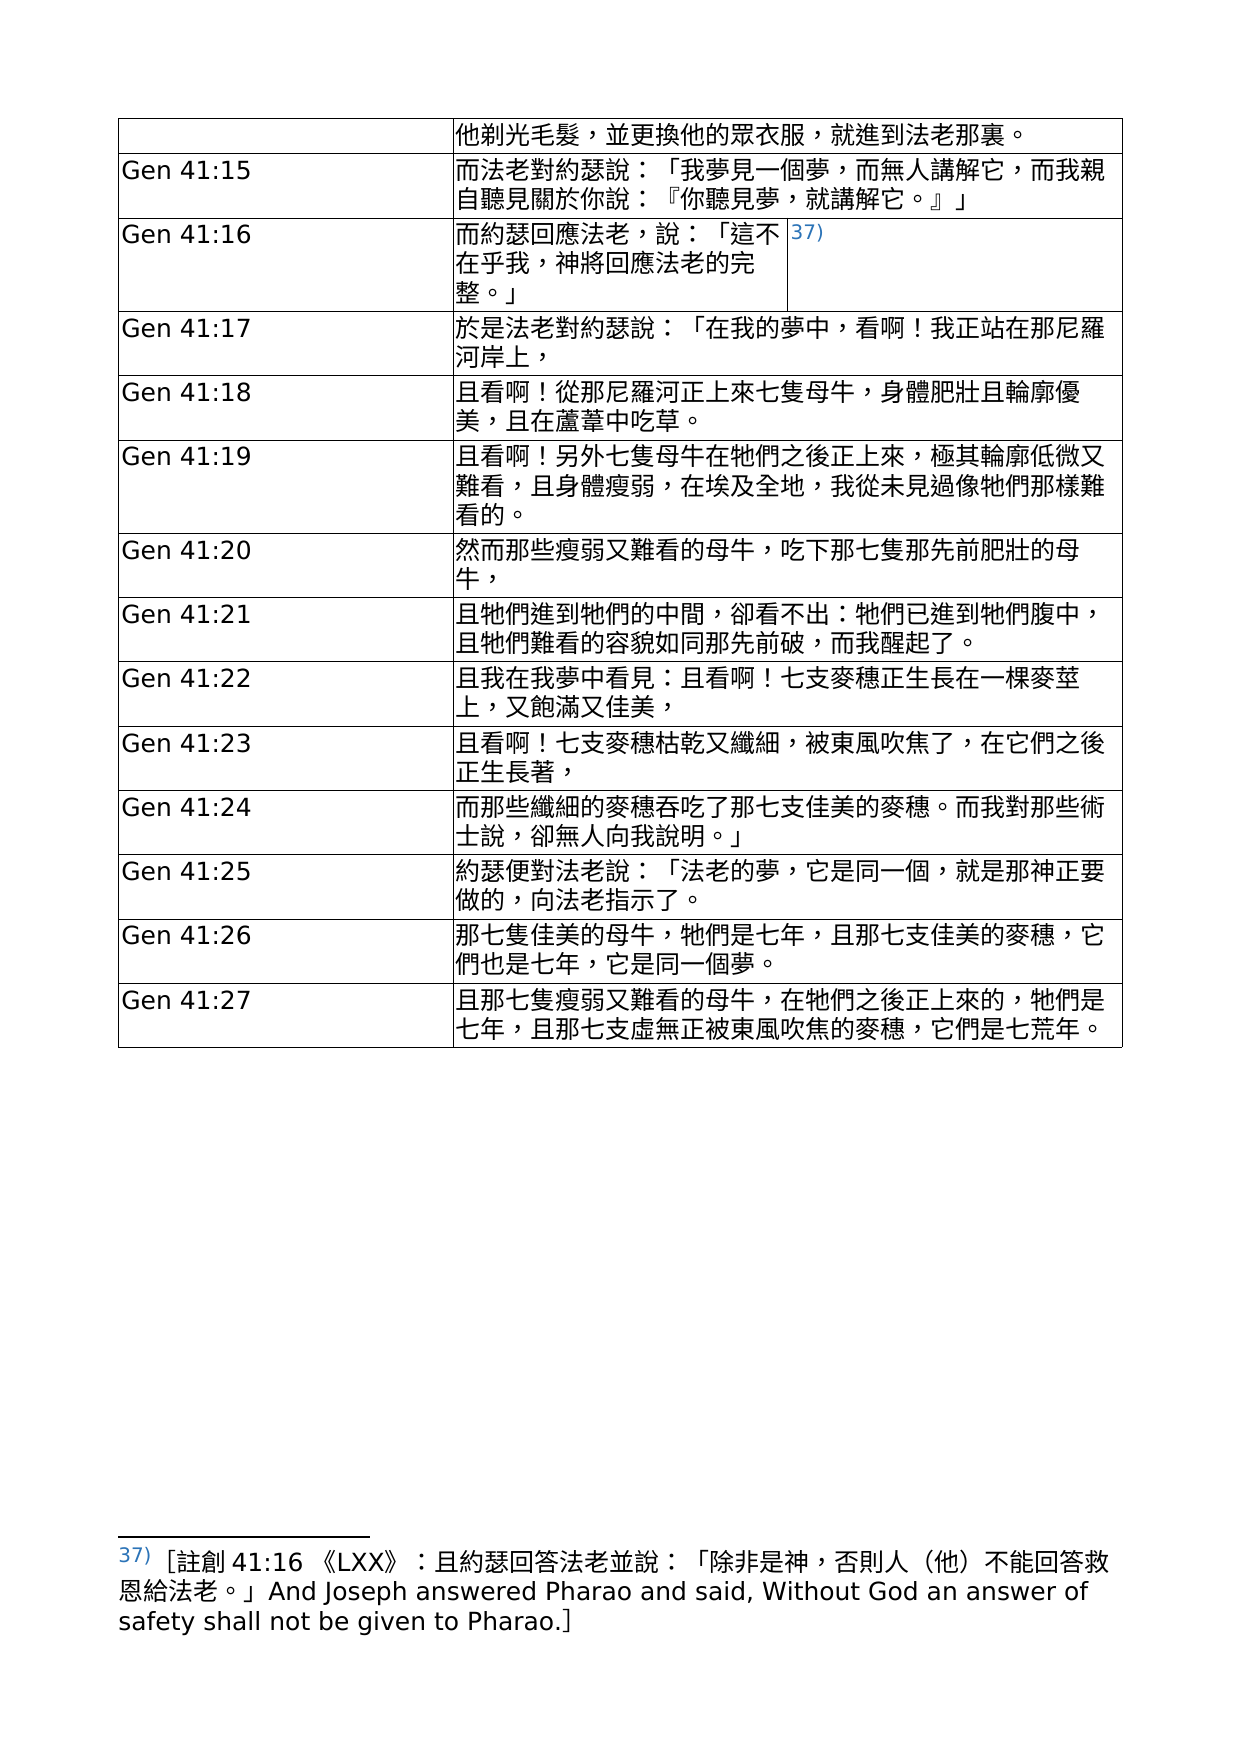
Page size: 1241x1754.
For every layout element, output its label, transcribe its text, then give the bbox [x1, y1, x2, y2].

table_cell Gen 41:17 [119, 312, 453, 375]
table_cell 而那些纖細的麥穗吞吃了那七支佳美的麥穗。而我對那些術士說，卻無人向我說明。」 [454, 791, 1122, 854]
table_cell 且看啊！另外七隻母牛在牠們之後正上來，極其輪廓低微又難看，且身體瘦弱，在埃及全地，我從未見過像牠們那樣難看的。 [454, 441, 1122, 533]
table_cell Gen 41:23 [119, 727, 453, 790]
table_cell 且我在我夢中看見：且看啊！七支麥穗正生長在一棵麥莖上，又飽滿又佳美， [454, 662, 1122, 726]
table_cell 他剃光毛髮，並更換他的眾衣服，就進到法老那裏。 [454, 119, 1122, 153]
table_cell 且牠們進到牠們的中間，卻看不出：牠們已進到牠們腹中，且牠們難看的容貌如同那先前破，而我醒起了。 [454, 598, 1122, 661]
table_cell Gen 41:22 [119, 662, 453, 726]
table_cell Gen 41:21 [119, 598, 453, 661]
table_cell Gen 41:15 [119, 154, 453, 217]
table_cell Gen 41:26 [119, 920, 453, 983]
table_cell Gen 41:24 [119, 791, 453, 854]
table_cell 且看啊！從那尼羅河正上來七隻母牛，身體肥壯且輪廓優美，且在蘆葦中吃草。 [454, 376, 1122, 439]
table_cell 約瑟便對法老說：「法老的夢，它是同一個，就是那神正要做的，向法老指示了。 [454, 855, 1122, 918]
table_cell 而約瑟回應法老，說：「這不在乎我，神將回應法老的完整。」 [454, 219, 787, 311]
table_cell 那七隻佳美的母牛，牠們是七年，且那七支佳美的麥穗，它們也是七年，它是同一個夢。 [454, 920, 1122, 983]
table_cell Gen 41:20 [119, 534, 453, 597]
table_cell Gen 41:27 [119, 984, 453, 1047]
table_cell 且那七隻瘦弱又難看的母牛，在牠們之後正上來的，牠們是七年，且那七支虛無正被東風吹焦的麥穗，它們是七荒年。 [454, 984, 1122, 1047]
table_cell [119, 119, 453, 153]
table_cell 而法老對約瑟說：「我夢見一個夢，而無人講解它，而我親自聽見關於你說：『你聽見夢，就講解它。』」 [454, 154, 1122, 217]
table_cell [788, 219, 1122, 311]
table_cell 然而那些瘦弱又難看的母牛，吃下那七隻那先前肥壯的母牛， [454, 534, 1122, 597]
table_cell 於是法老對約瑟說：「在我的夢中，看啊！我正站在那尼羅河岸上， [454, 312, 1122, 375]
table_cell Gen 41:16 [119, 219, 453, 311]
table_cell Gen 41:25 [119, 855, 453, 918]
table_cell 且看啊！七支麥穗枯乾又纖細，被東風吹焦了，在它們之後正生長著， [454, 727, 1122, 790]
table_cell Gen 41:19 [119, 441, 453, 533]
table_cell Gen 41:18 [119, 376, 453, 439]
